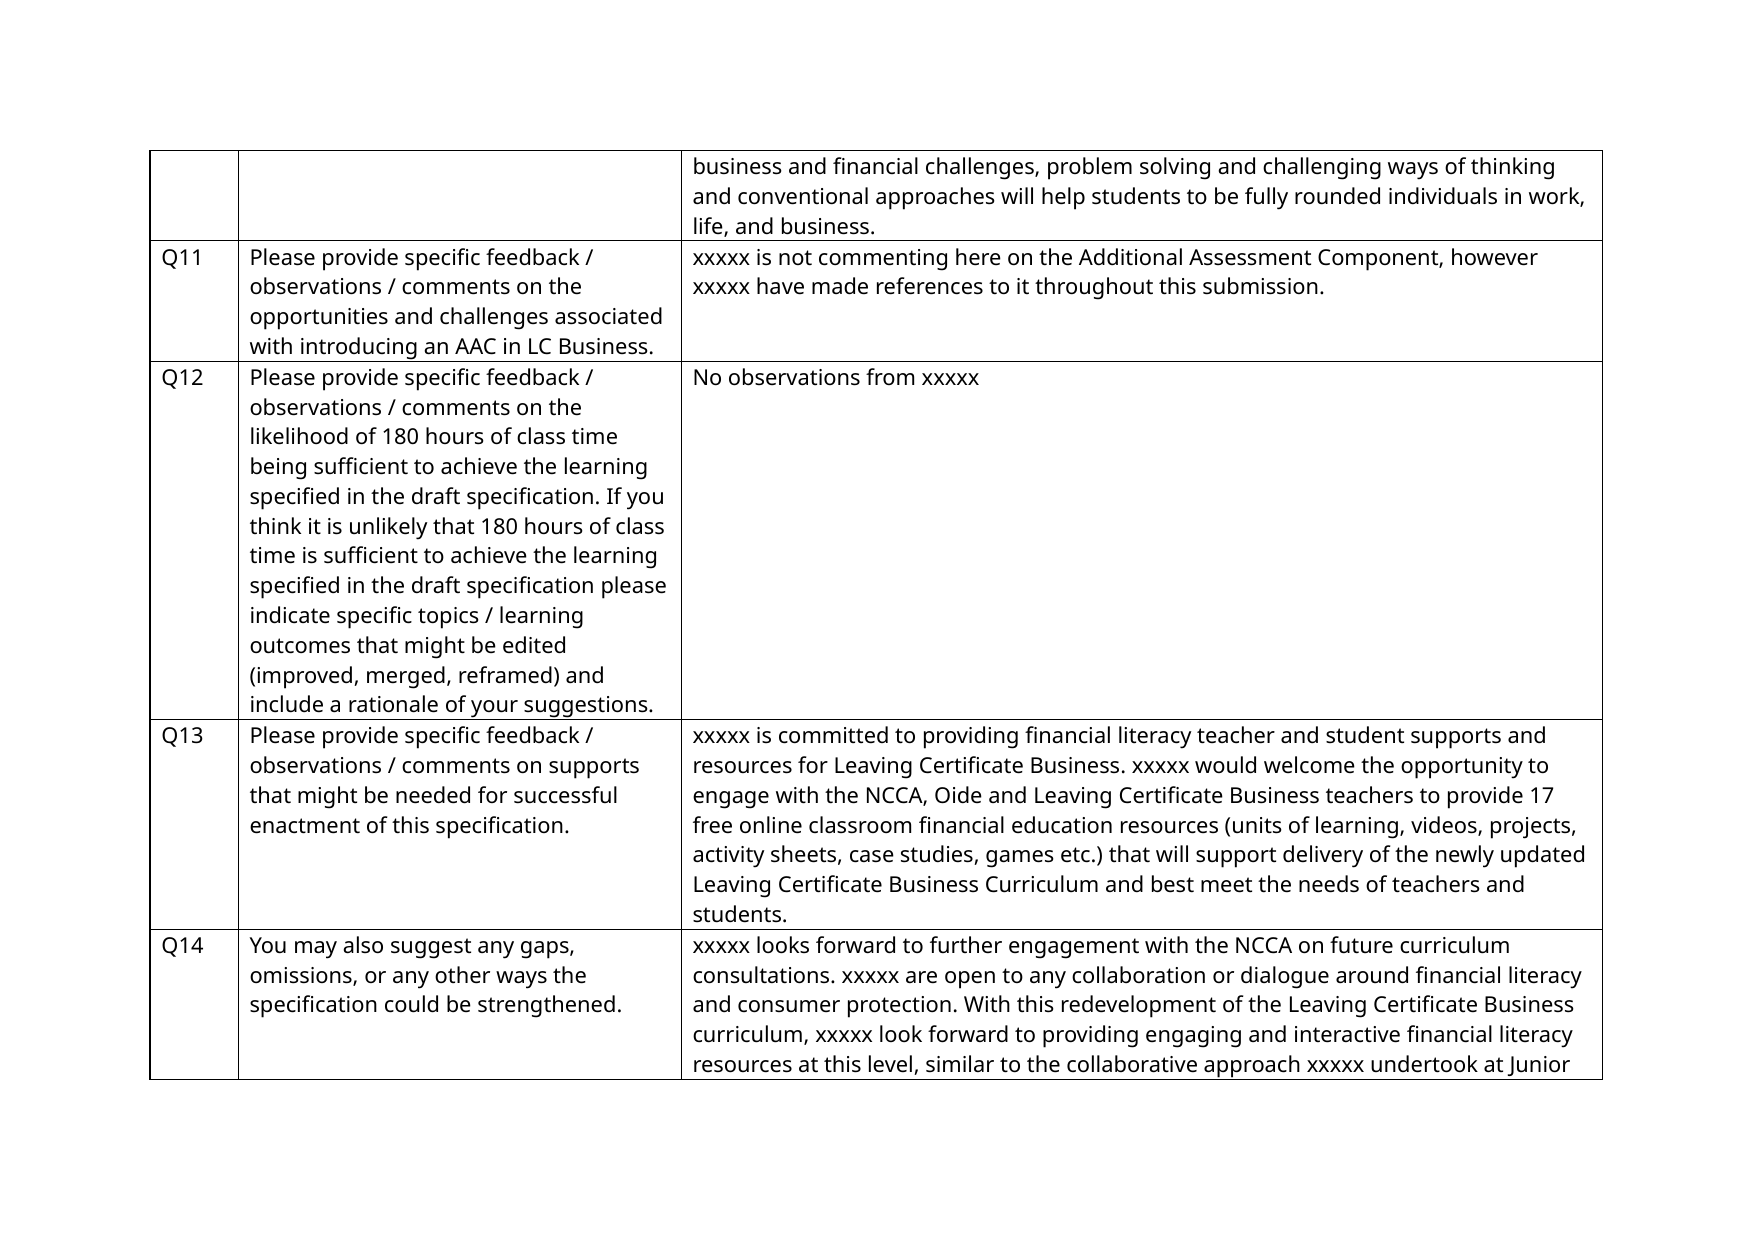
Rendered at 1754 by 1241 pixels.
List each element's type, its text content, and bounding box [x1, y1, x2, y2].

table_cell xxxxx looks forward to further engagement with the NCCA on future curriculum consultations. xxxxx are open to any collaboration or dialogue around financial literacy and consumer protection. With this redevelopment of the Leaving Certificate Business curriculum, xxxxx look forward to providing engaging and interactive financial literacy resources at this level, similar to the collaborative approach xxxxx undertook at Junior [682, 930, 1602, 1079]
table_cell Q11 [151, 241, 238, 361]
table_cell Please provide specific feedback / observations / comments on supports that might be needed for successful enactment of this specification. [239, 720, 681, 929]
table_cell xxxxx is committed to providing financial literacy teacher and student supports and resources for Leaving Certificate Business. xxxxx would welcome the opportunity to engage with the NCCA, Oide and Leaving Certificate Business teachers to provide 17 free online classroom financial education resources (units of learning, videos, projects, activity sheets, case studies, games etc.) that will support delivery of the newly updated Leaving Certificate Business Curriculum and best meet the needs of teachers and students. [682, 720, 1602, 929]
table_cell [151, 151, 238, 240]
table_cell [239, 151, 681, 240]
table_cell business and financial challenges, problem solving and challenging ways of thinking and conventional approaches will help students to be fully rounded individuals in work, life, and business. [682, 151, 1602, 240]
table_cell Please provide specific feedback / observations / comments on the opportunities and challenges associated with introducing an AAC in LC Business. [239, 241, 681, 361]
table_cell Q12 [151, 362, 238, 719]
table_cell No observations from xxxxx [682, 362, 1602, 719]
table_cell xxxxx is not commenting here on the Additional Assessment Component, however xxxxx have made references to it throughout this submission. [682, 241, 1602, 361]
table_cell Q14 [151, 930, 238, 1079]
table_cell Q13 [151, 720, 238, 929]
table_cell Please provide specific feedback / observations / comments on the likelihood of 180 hours of class time being sufficient to achieve the learning specified in the draft specification. If you think it is unlikely that 180 hours of class time is sufficient to achieve the learning specified in the draft specification please indicate specific topics / learning outcomes that might be edited (improved, merged, reframed) and include a rationale of your suggestions. [239, 362, 681, 719]
table_cell You may also suggest any gaps, omissions, or any other ways the specification could be strengthened. [239, 930, 681, 1079]
